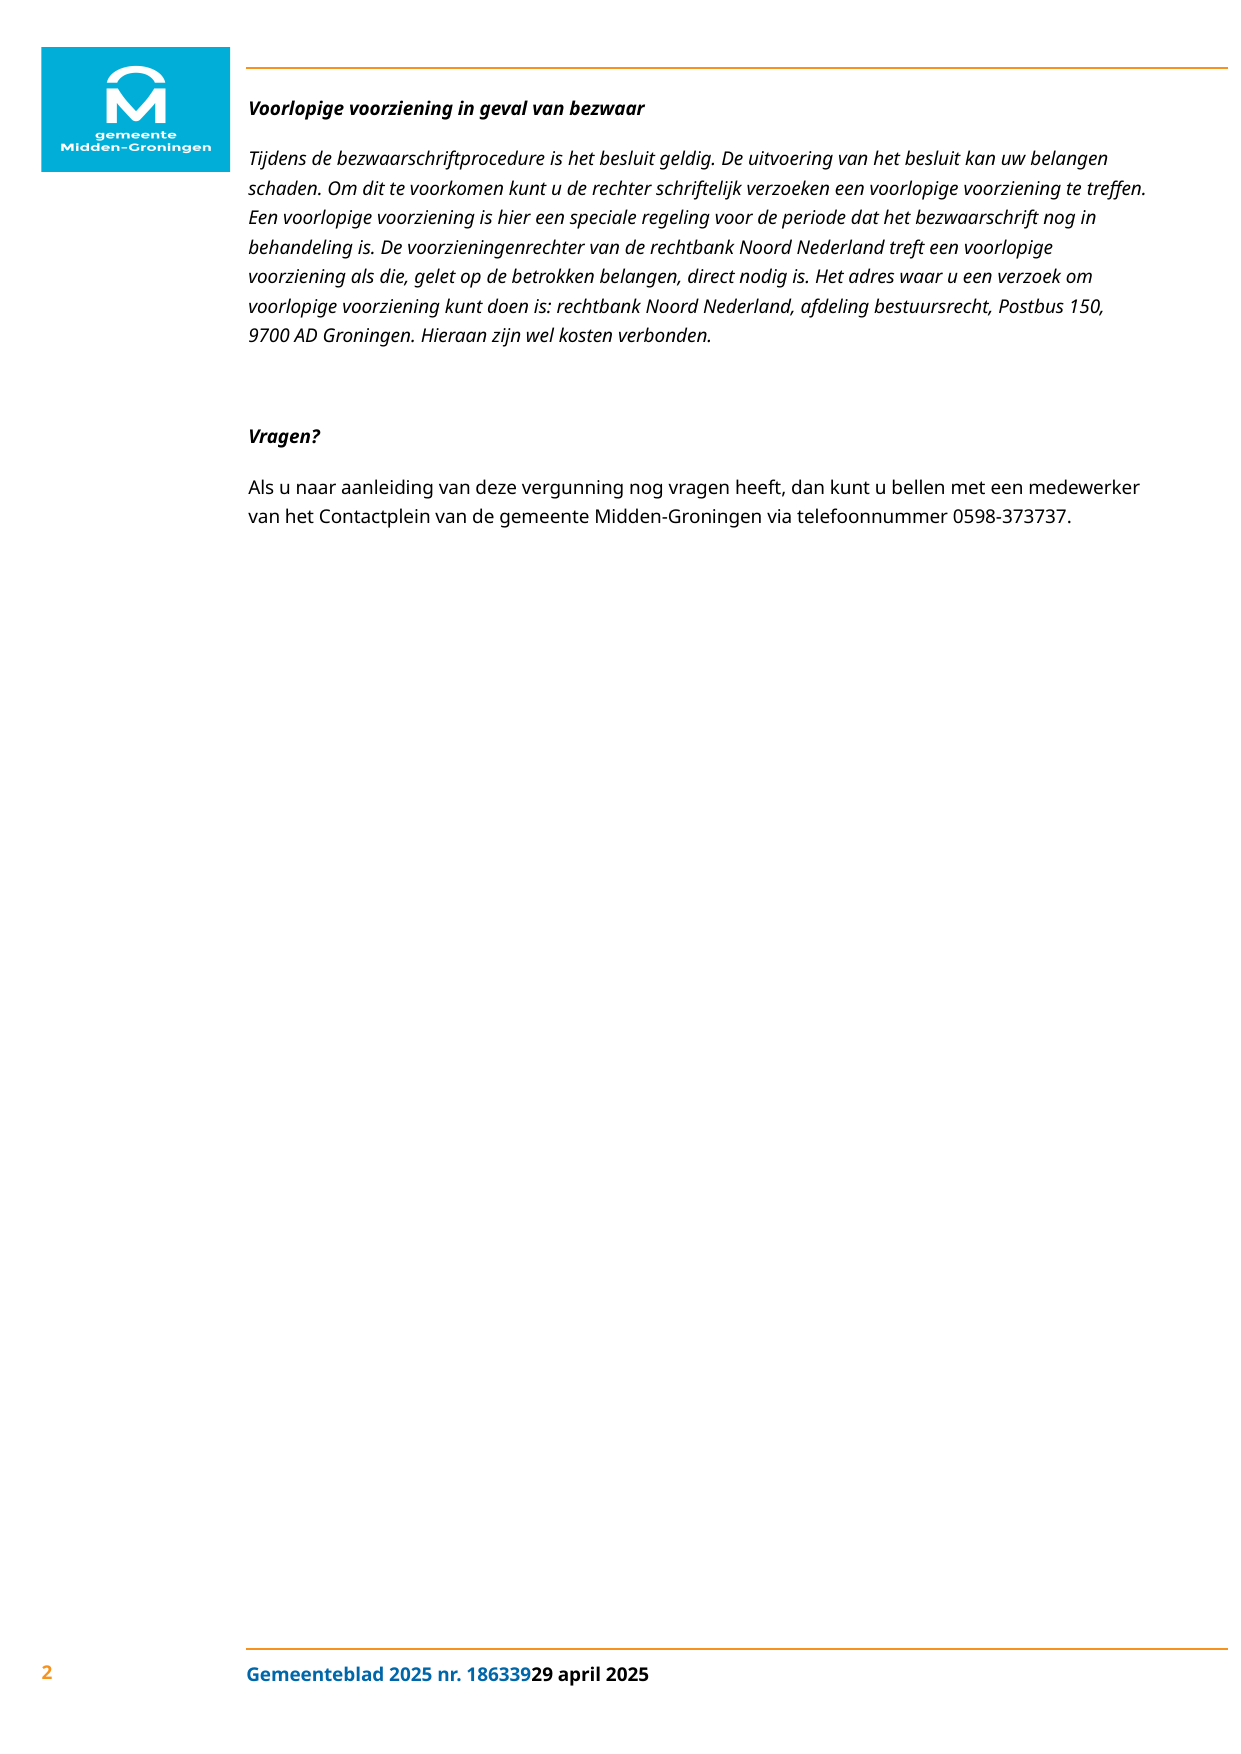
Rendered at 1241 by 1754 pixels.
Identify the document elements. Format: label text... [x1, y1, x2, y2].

picture [107, 89, 165, 122]
picture [184, 146, 190, 153]
picture [108, 66, 164, 82]
text Vragen? [248, 423, 1152, 449]
text Voorlopige voorziening in geval van bezwaar [248, 95, 1152, 121]
text Tijdens de bezwaarschriftprocedure is het besluit geldig. De uitvoering van het besluit kan uw belangen schaden. Om dit te voorkomen kunt u de rechter schriftelijk verzoeken een voorlopige voorziening te treffen. Een voorlopige voorziening is hier een speciale regeling voor de periode dat het bezwaarschrift nog in behandeling is. De voorzieningenrechter van de rechtbank Noord Nederland treft een voorlopige voorziening als die, gelet op de betrokken belangen, direct nodig is. Het adres waar u een verzoek om voorlopige voorziening kunt doen is: rechtbank Noord Nederland, afdeling bestuursrecht, Postbus 150, 9700 AD Groningen. Hieraan zijn wel kosten verbonden. [248, 145, 1152, 348]
text Als u naar aanleiding van deze vergunning nog vragen heeft, dan kunt u bellen met een medewerker van het Contactplein van de gemeente Midden-Groningen via telefoonnummer 0598-373737. [248, 474, 1152, 529]
